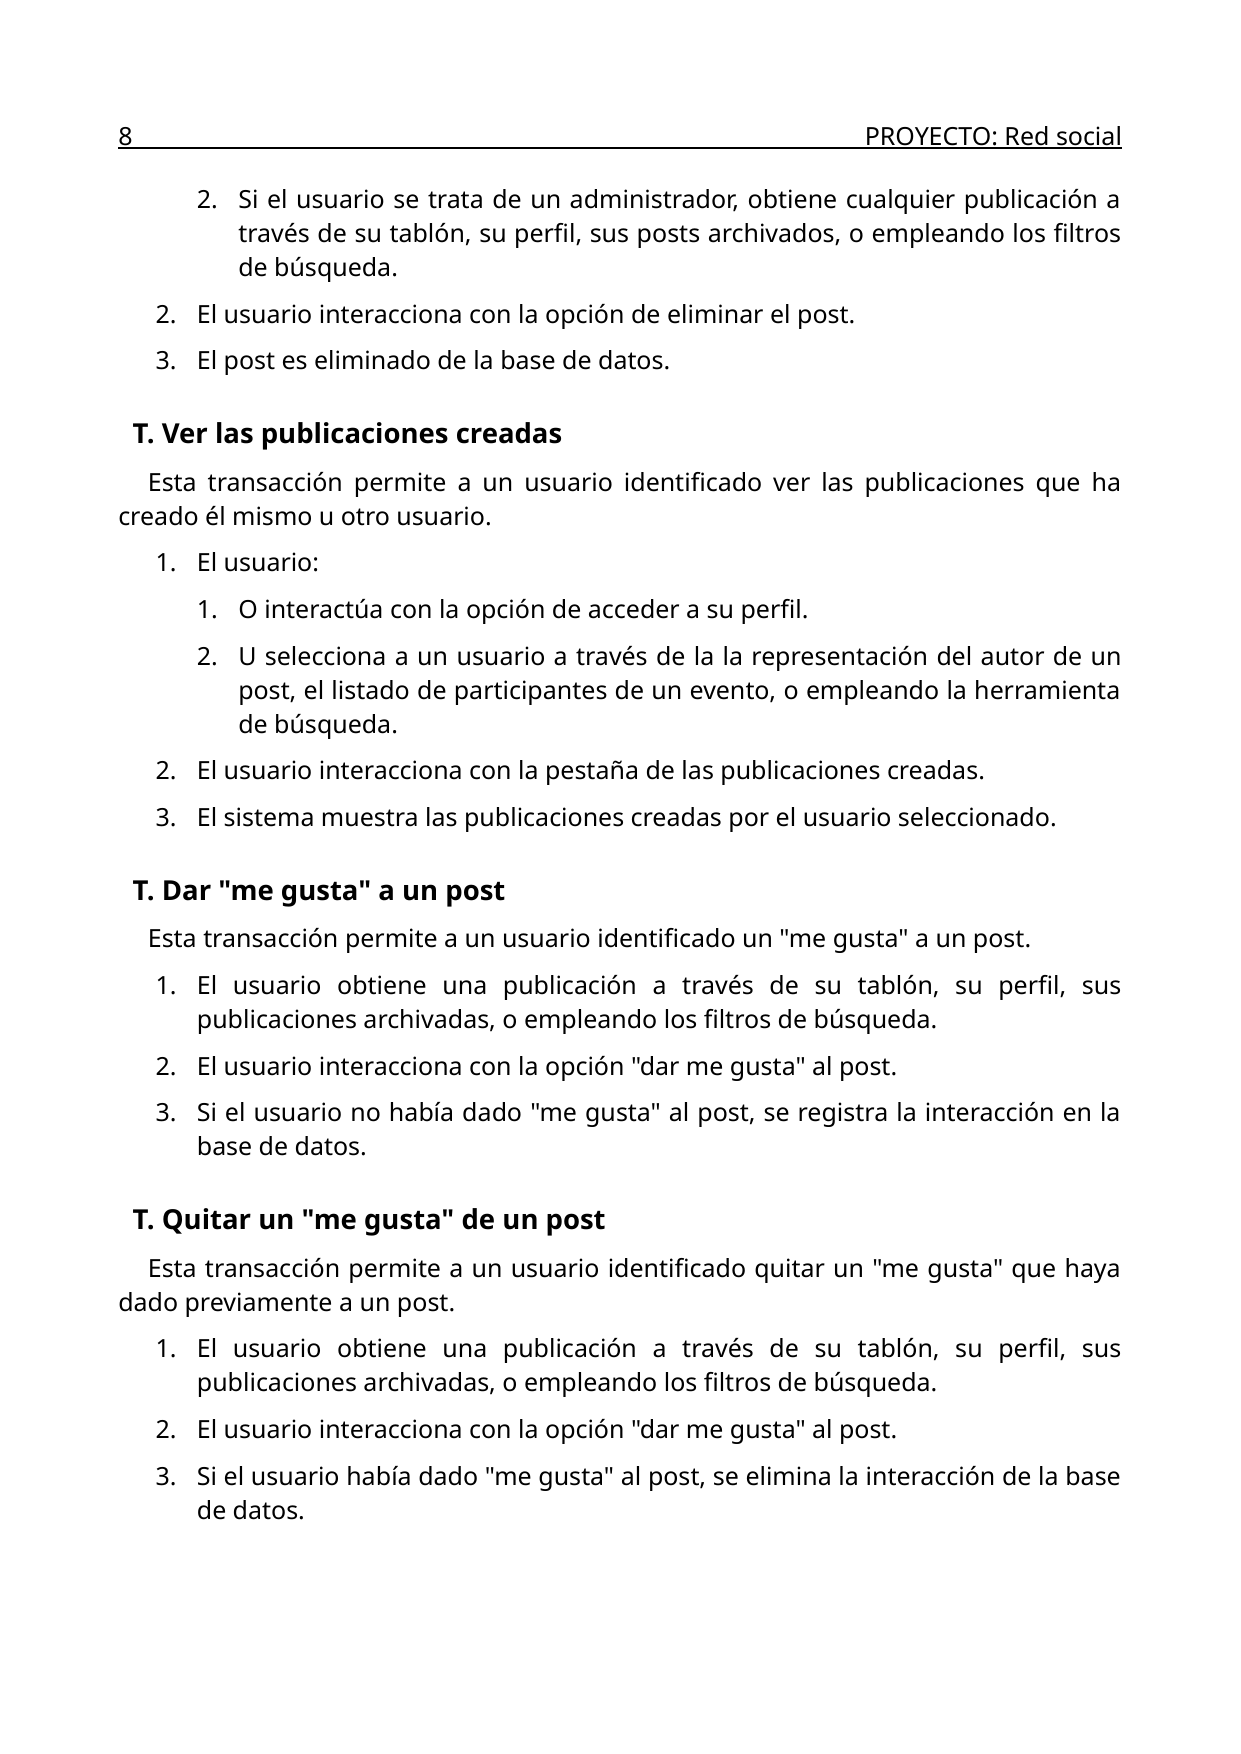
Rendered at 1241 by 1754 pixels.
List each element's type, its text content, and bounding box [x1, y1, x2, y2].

list El usuario interacciona con la opción "dar me gusta" al post. [155, 1048, 1122, 1082]
list Si el usuario no había dado "me gusta" al post, se registra la interacción en la base de datos. [155, 1095, 1122, 1163]
list El usuario interacciona con la pestaña de las publicaciones creadas. [155, 753, 1122, 787]
subtitle T. Dar "me gusta" a un post [118, 871, 1122, 908]
text Esta transacción permite a un usuario identificado ver las publicaciones que ha creado él mismo u otro usuario. [118, 464, 1122, 533]
subtitle T. Quitar un "me gusta" de un post [118, 1200, 1122, 1238]
list Si el usuario se trata de un administrador, obtiene cualquier publicación a través de su tablón, su perfil, sus posts archivados, o empleando los filtros de búsqueda. [197, 182, 1122, 284]
list U selecciona a un usuario a través de la la representación del autor de un post, el listado de participantes de un evento, o empleando la herramienta de búsqueda. [197, 638, 1122, 740]
list El usuario interacciona con la opción "dar me gusta" al post. [155, 1412, 1122, 1446]
text Esta transacción permite a un usuario identificado un "me gusta" a un post. [118, 921, 1122, 955]
list Si el usuario había dado "me gusta" al post, se elimina la interacción de la base de datos. [155, 1458, 1122, 1526]
list El usuario interacciona con la opción de eliminar el post. [155, 296, 1122, 330]
list El usuario obtiene una publicación a través de su tablón, su perfil, sus publicaciones archivadas, o empleando los filtros de búsqueda. [155, 968, 1122, 1036]
subtitle T. Ver las publicaciones creadas [118, 414, 1122, 452]
list El usuario: [155, 545, 1122, 579]
text Esta transacción permite a un usuario identificado quitar un "me gusta" que haya dado previamente a un post. [118, 1250, 1122, 1318]
list El usuario obtiene una publicación a través de su tablón, su perfil, sus publicaciones archivadas, o empleando los filtros de búsqueda. [155, 1331, 1122, 1399]
list O interactúa con la opción de acceder a su perfil. [197, 592, 1122, 626]
list El sistema muestra las publicaciones creadas por el usuario seleccionado. [155, 799, 1122, 833]
list El post es eliminado de la base de datos. [155, 343, 1122, 377]
